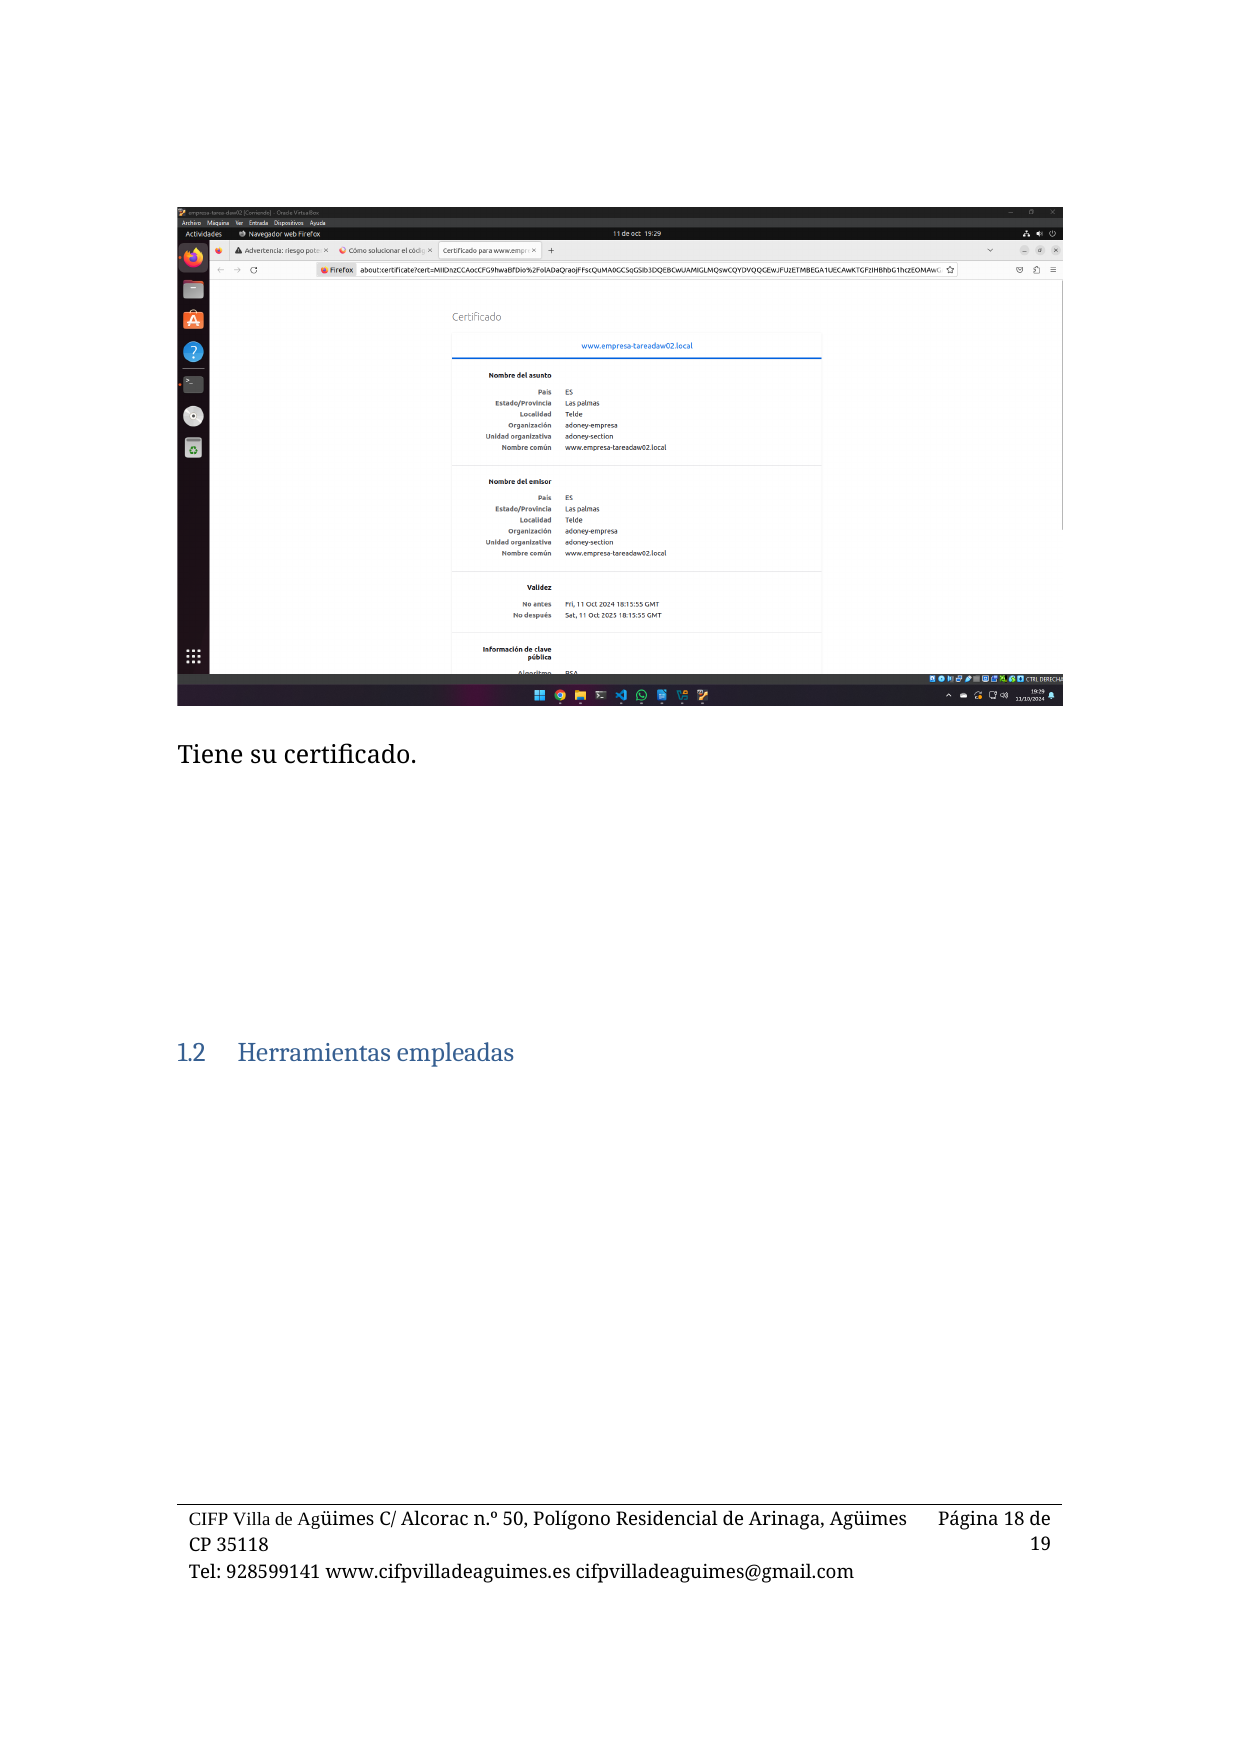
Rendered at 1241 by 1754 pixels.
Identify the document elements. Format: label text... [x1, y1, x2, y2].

text Tiene su certificado. [177, 706, 1063, 771]
picture [177, 207, 1063, 706]
subtitle Herramientas empleadas [177, 1037, 1063, 1068]
